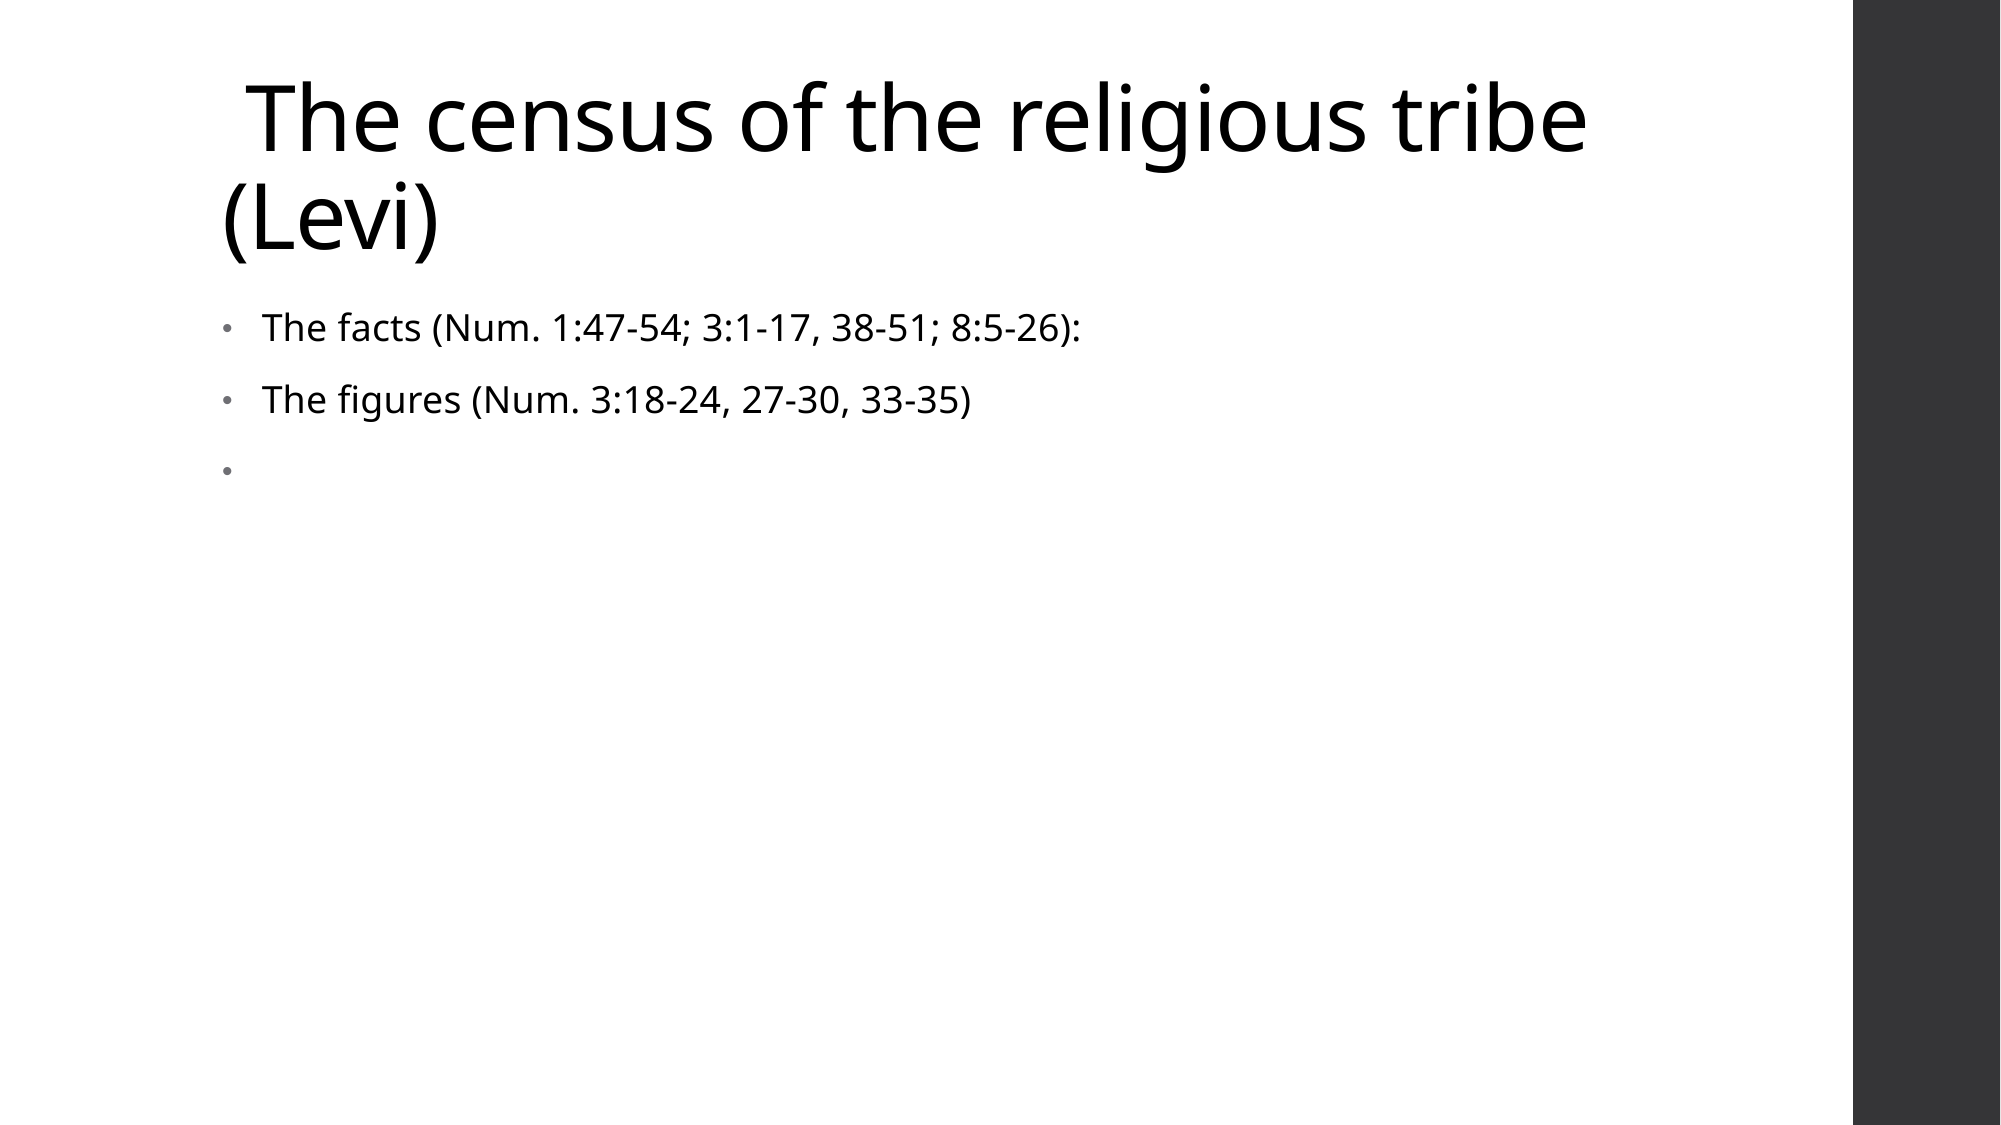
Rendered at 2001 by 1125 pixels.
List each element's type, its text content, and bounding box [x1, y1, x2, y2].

title The census of the religious tribe (Levi) [206, 60, 1797, 278]
list The facts (Num. 1:47-54; 3:1-17, 38-51; 8:5-26): The figures (Num. 3:18-24, 27-30, 33-35) [206, 299, 1617, 1014]
